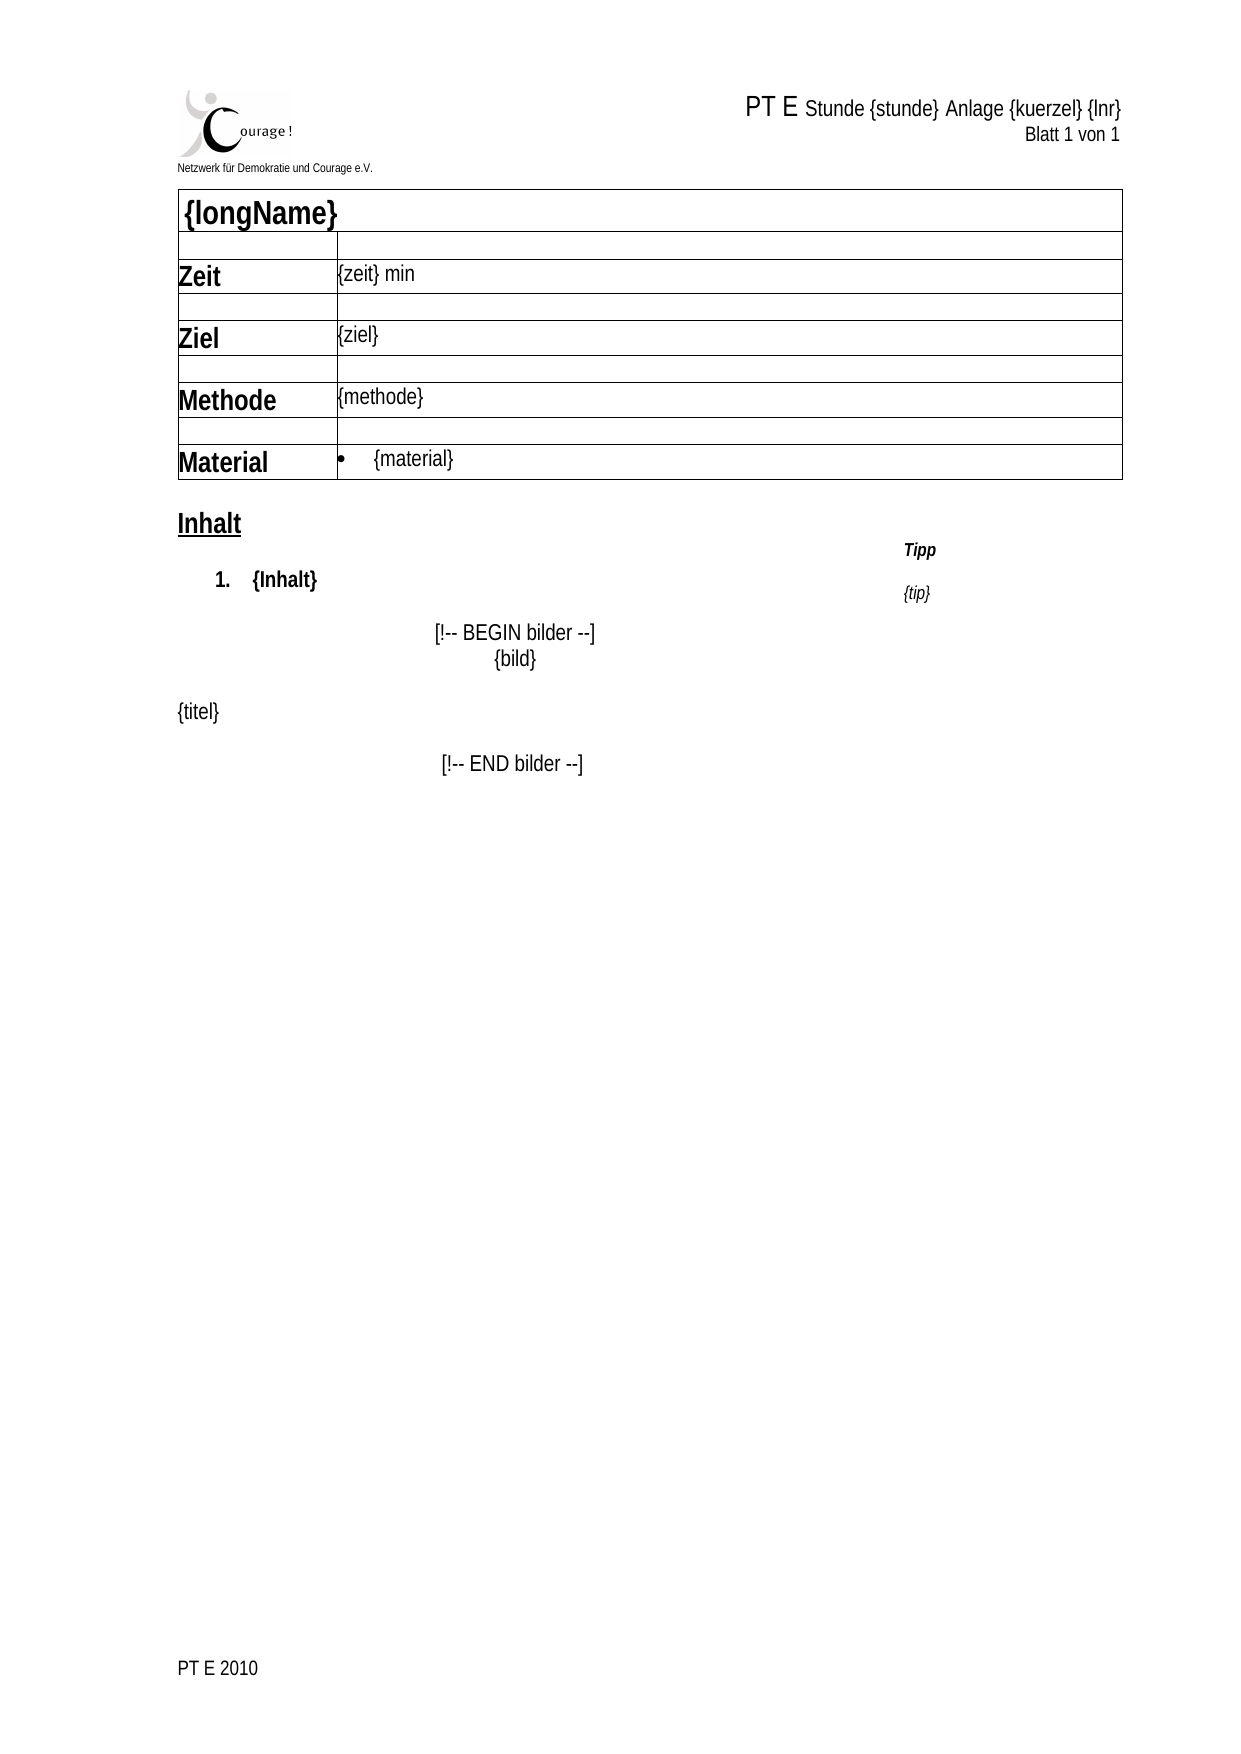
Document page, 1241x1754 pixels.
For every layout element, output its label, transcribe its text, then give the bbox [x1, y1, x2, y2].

table_cell [179, 418, 337, 444]
table_cell {ziel} [338, 321, 1122, 355]
table_cell [179, 356, 337, 382]
table_cell [338, 418, 1122, 444]
table_cell Zeit [179, 260, 337, 293]
table_cell [338, 294, 1122, 320]
text Inhalt [177, 506, 853, 539]
text Tipp [904, 539, 1120, 560]
picture [178, 90, 292, 158]
table_cell [338, 356, 1122, 382]
text {titel} [177, 698, 853, 750]
table_cell [179, 294, 337, 320]
table_cell Material [179, 445, 337, 479]
table_cell {zeit} min [338, 260, 1122, 293]
table_header {longName} [179, 190, 1122, 231]
table_cell Methode [179, 383, 337, 417]
table_cell [338, 232, 1122, 258]
text [!-- BEGIN bilder --] {bild} [177, 618, 853, 698]
text {tip} [904, 582, 1120, 603]
table_cell {methode} [338, 383, 1122, 417]
table_cell Ziel [179, 321, 337, 355]
table_cell {material} [338, 445, 1122, 479]
text [!-- END bilder --] [177, 750, 853, 777]
table_cell [179, 232, 337, 258]
